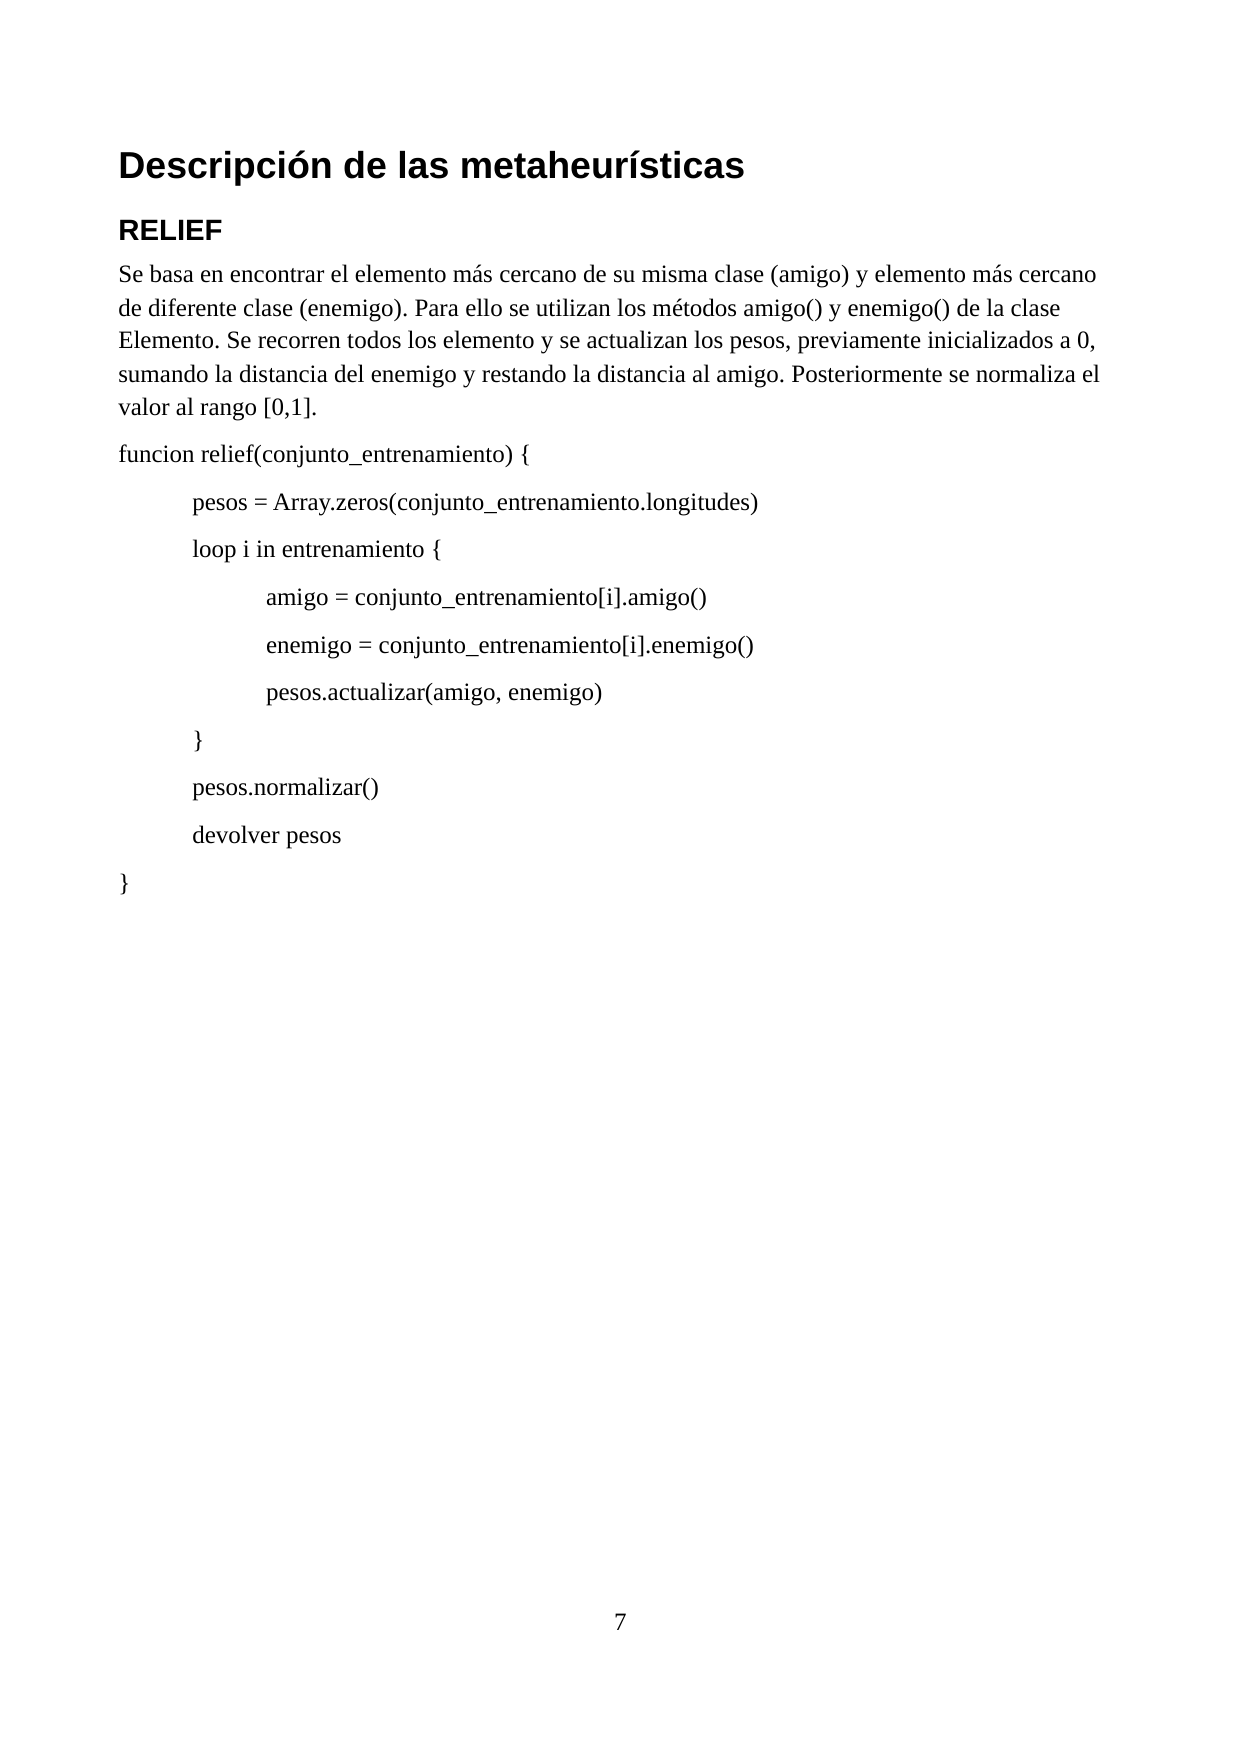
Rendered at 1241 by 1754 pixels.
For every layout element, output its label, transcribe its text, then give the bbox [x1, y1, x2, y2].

text funcion relief(conjunto_entrenamiento) { [118, 439, 1122, 468]
text enemigo = conjunto_entrenamiento[i].enemigo() [118, 630, 1122, 658]
text pesos = Array.zeros(conjunto_entrenamiento.longitudes) [118, 487, 1122, 516]
text loop i in entrenamiento { [118, 534, 1122, 563]
text } [118, 725, 1122, 754]
text Se basa en encontrar el elemento más cercano de su misma clase (amigo) y elemento más cercano de diferente clase (enemigo). Para ello se utilizan los métodos amigo() y enemigo() de la clase Elemento. Se recorren todos los elemento y se actualizan los pesos, previamente inicializados a 0, sumando la distancia del enemigo y restando la distancia al amigo. Posteriormente se normaliza el valor al rango [0,1]. [118, 259, 1122, 420]
text pesos.actualizar(amigo, enemigo) [118, 677, 1122, 706]
subtitle RELIEF [118, 213, 1122, 247]
subtitle Descripción de las metaheurísticas [118, 143, 1122, 186]
text pesos.normalizar() [118, 772, 1122, 801]
text amigo = conjunto_entrenamiento[i].amigo() [118, 582, 1122, 611]
text } [118, 868, 1122, 896]
text devolver pesos [118, 820, 1122, 849]
